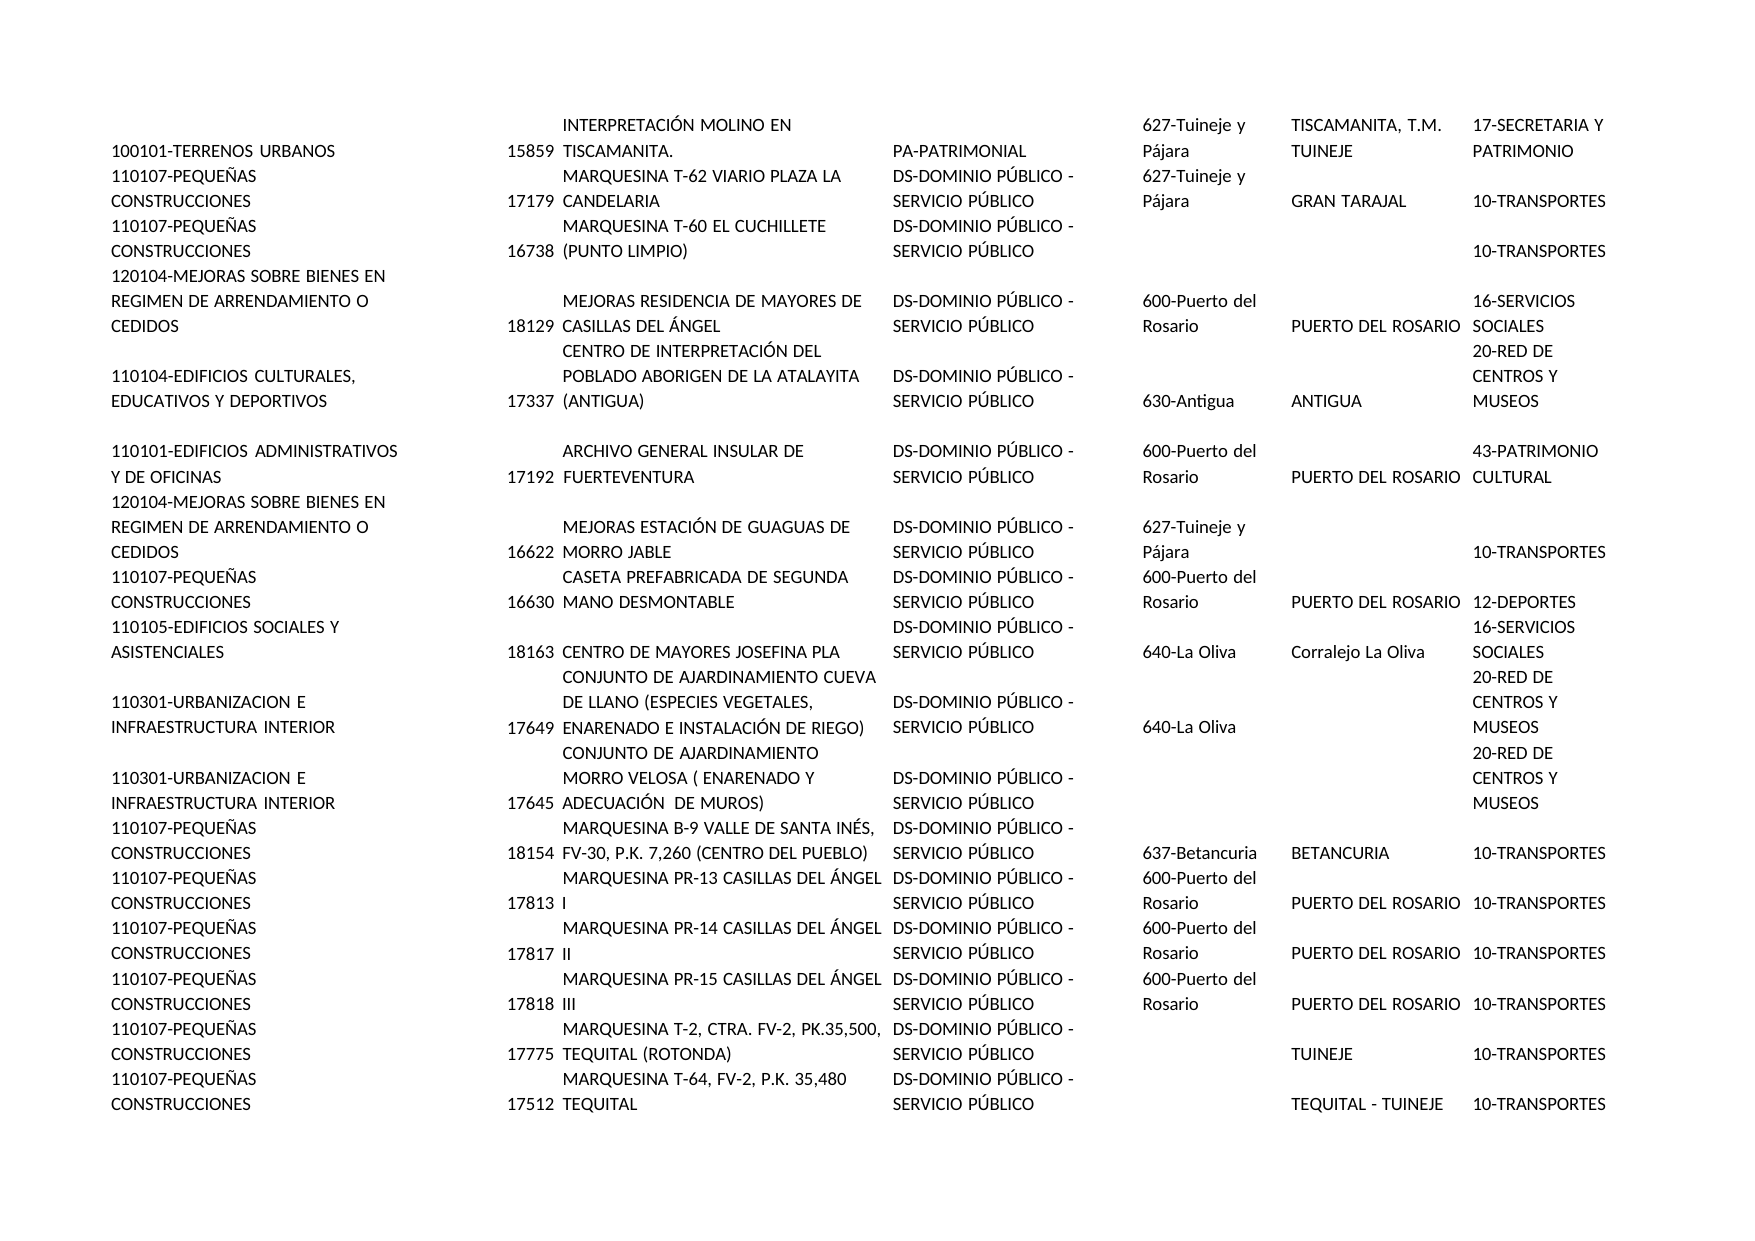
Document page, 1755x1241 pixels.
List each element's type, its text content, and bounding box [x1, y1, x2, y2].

table_cell Rosario [1109, 591, 1276, 616]
table_cell [1276, 741, 1467, 766]
table_cell SOCIALES [1467, 641, 1615, 666]
table_cell SERVICIO PÚBLICO [889, 641, 1109, 666]
table_header [105, 107, 448, 139]
table_cell SERVICIO PÚBLICO [889, 892, 1109, 917]
table_cell [1467, 967, 1615, 992]
table_cell [1274, 164, 1467, 189]
table_cell 110107-PEQUEÑAS [105, 967, 454, 992]
table_cell [1274, 265, 1467, 290]
table_cell 20-RED DE [1467, 340, 1615, 365]
table_cell 10-TRANSPORTES [1467, 892, 1615, 917]
table_cell [1276, 766, 1467, 791]
table_cell [1276, 716, 1467, 741]
table_header DS-DOMINIO PÚBLICO - [889, 433, 1109, 465]
table_cell CEDIDOS [105, 315, 448, 340]
table_cell 627-Tuineje y [1109, 164, 1274, 189]
table_cell POBLADO ABORIGEN DE LA ATALAYITA [448, 365, 879, 390]
table_cell 640-La Oliva [1109, 716, 1276, 741]
table_cell CONSTRUCCIONES [105, 942, 454, 967]
table_cell [1467, 491, 1615, 516]
table_cell [1467, 516, 1615, 541]
table_cell Pájara [1109, 139, 1274, 164]
table_header TISCAMANITA, T.M. [1274, 107, 1467, 139]
table_cell 110104-EDIFICIOS CULTURALES, [105, 365, 448, 390]
table_cell Rosario [1109, 942, 1276, 967]
table_header INTERPRETACIÓN MOLINO EN [448, 107, 879, 139]
table_header [1276, 433, 1467, 465]
table_cell [1276, 516, 1467, 541]
table_cell Rosario [1109, 992, 1276, 1017]
table_cell SERVICIO PÚBLICO [879, 189, 1109, 214]
table_cell MARQUESINA T-2, CTRA. FV-2, PK.35,500, [454, 1018, 889, 1042]
table_cell MEJORAS ESTACIÓN DE GUAGUAS DE [454, 516, 889, 541]
table_cell CONJUNTO DE AJARDINAMIENTO CUEVA [454, 666, 889, 691]
table_cell DS-DOMINIO PÚBLICO - [889, 766, 1109, 791]
table_cell [1109, 1068, 1276, 1093]
table_cell [1276, 1068, 1467, 1093]
table_cell 17817 II [454, 942, 889, 967]
table_cell 16738 (PUNTO LIMPIO) [448, 240, 879, 265]
table_cell [1274, 340, 1467, 365]
table_cell [1109, 340, 1274, 365]
table_cell PUERTO DEL ROSARIO [1276, 892, 1467, 917]
table_cell 110105-EDIFICIOS SOCIALES Y [105, 616, 454, 641]
table_cell DS-DOMINIO PÚBLICO - [879, 164, 1109, 189]
table_cell SERVICIO PÚBLICO [889, 1093, 1109, 1125]
table_cell [1467, 867, 1615, 892]
table_cell [1276, 541, 1467, 566]
table_cell 10-TRANSPORTES [1467, 1043, 1615, 1068]
table_cell 17818 III [454, 992, 889, 1017]
table_cell SERVICIO PÚBLICO [889, 791, 1109, 817]
table_cell 10-TRANSPORTES [1467, 842, 1615, 867]
table_cell 15859 TISCAMANITA. [448, 139, 879, 164]
table_cell PA-PATRIMONIAL [879, 139, 1109, 164]
table_cell [1467, 817, 1615, 842]
table_cell CONSTRUCCIONES [105, 992, 454, 1017]
table_cell [1109, 1043, 1276, 1068]
table_cell [1467, 215, 1615, 239]
table_cell [1274, 290, 1467, 315]
table_cell TUINEJE [1274, 139, 1467, 164]
table_cell [1109, 1093, 1276, 1125]
table_cell Rosario [1109, 465, 1276, 491]
table_cell BETANCURIA [1276, 842, 1467, 867]
table_cell [1276, 917, 1467, 942]
table_cell SERVICIO PÚBLICO [889, 591, 1109, 616]
table_cell 17775 TEQUITAL (ROTONDA) [454, 1043, 889, 1068]
table_cell 100101-TERRENOS URBANOS [105, 139, 448, 164]
table_cell MARQUESINA T-64, FV-2, P.K. 35,480 [454, 1068, 889, 1093]
table_cell 10-TRANSPORTES [1467, 1093, 1615, 1125]
table_cell [1109, 616, 1276, 641]
table_cell CENTRO DE INTERPRETACIÓN DEL [448, 340, 879, 365]
table_cell 16-SERVICIOS [1467, 290, 1615, 315]
table_cell [1276, 491, 1467, 516]
table_cell 17179 CANDELARIA [448, 189, 879, 214]
table_cell SERVICIO PÚBLICO [889, 465, 1109, 491]
table_cell 627-Tuineje y [1109, 516, 1276, 541]
table_cell MARQUESINA PR-14 CASILLAS DEL ÁNGEL [454, 917, 889, 942]
table_cell [1109, 817, 1276, 842]
table_cell CONSTRUCCIONES [105, 1093, 454, 1125]
table_cell CASETA PREFABRICADA DE SEGUNDA [454, 566, 889, 591]
table_cell [1274, 365, 1467, 390]
table_cell 110301-URBANIZACION E [105, 766, 454, 791]
table_cell DS-DOMINIO PÚBLICO - [889, 867, 1109, 892]
table_cell SERVICIO PÚBLICO [889, 942, 1109, 967]
table_cell [889, 666, 1109, 691]
table_cell [1467, 917, 1615, 942]
table_cell 110107-PEQUEÑAS [105, 1018, 454, 1042]
table_cell 18129 CASILLAS DEL ÁNGEL [448, 315, 879, 340]
table_cell DS-DOMINIO PÚBLICO - [889, 817, 1109, 842]
table_cell CONSTRUCCIONES [105, 189, 448, 214]
table_header 17-SECRETARIA Y [1467, 107, 1615, 139]
table_cell CONSTRUCCIONES [105, 842, 454, 867]
table_cell GRAN TARAJAL [1274, 189, 1467, 214]
table_header 627-Tuineje y [1109, 107, 1274, 139]
table_cell MARQUESINA PR-13 CASILLAS DEL ÁNGEL [454, 867, 889, 892]
table_cell REGIMEN DE ARRENDAMIENTO O [105, 516, 454, 541]
table_cell SOCIALES [1467, 315, 1615, 340]
table_cell 17813 I [454, 892, 889, 917]
table_cell [889, 741, 1109, 766]
table_cell [1109, 265, 1274, 290]
table_cell CULTURAL [1467, 465, 1615, 491]
table_cell [1467, 566, 1615, 591]
table_cell 10-TRANSPORTES [1467, 240, 1615, 265]
table_header 600-Puerto del [1109, 433, 1276, 465]
table_cell Corralejo La Oliva [1276, 641, 1467, 666]
table_cell Y DE OFICINAS [105, 465, 454, 491]
table_cell DS-DOMINIO PÚBLICO - [889, 691, 1109, 716]
table_cell ANTIGUA [1274, 390, 1467, 423]
table_cell [448, 265, 879, 290]
table_cell [105, 340, 448, 365]
table_cell CEDIDOS [105, 541, 454, 566]
table_cell PUERTO DEL ROSARIO [1274, 315, 1467, 340]
table_cell ASISTENCIALES [105, 641, 454, 666]
table_cell MEJORAS RESIDENCIA DE MAYORES DE [448, 290, 879, 315]
table_cell 110107-PEQUEÑAS [105, 917, 454, 942]
table_cell 600-Puerto del [1109, 290, 1274, 315]
table_cell DS-DOMINIO PÚBLICO - [879, 215, 1109, 239]
table_cell MUSEOS [1467, 716, 1615, 741]
table_cell PUERTO DEL ROSARIO [1276, 942, 1467, 967]
table_cell 120104-MEJORAS SOBRE BIENES EN [105, 265, 448, 290]
table_cell [1109, 365, 1274, 390]
table_cell PUERTO DEL ROSARIO [1276, 465, 1467, 491]
table_cell [1109, 491, 1276, 516]
table_cell [1276, 817, 1467, 842]
table_cell [1276, 791, 1467, 817]
table_cell 110107-PEQUEÑAS [105, 817, 454, 842]
table_cell 600-Puerto del [1109, 917, 1276, 942]
table_cell 110107-PEQUEÑAS [105, 215, 448, 239]
table_cell MUSEOS [1467, 791, 1615, 817]
table_cell DS-DOMINIO PÚBLICO - [889, 1068, 1109, 1093]
table_cell [1276, 967, 1467, 992]
table_cell [1109, 215, 1274, 239]
table_cell CENTROS Y [1467, 365, 1615, 390]
table_cell MARQUESINA PR-15 CASILLAS DEL ÁNGEL [454, 967, 889, 992]
table_cell DS-DOMINIO PÚBLICO - [889, 1018, 1109, 1042]
table_cell DS-DOMINIO PÚBLICO - [879, 290, 1109, 315]
table_cell SERVICIO PÚBLICO [889, 842, 1109, 867]
table_cell [879, 265, 1109, 290]
table_cell [1276, 867, 1467, 892]
table_cell 17192 FUERTEVENTURA [454, 465, 889, 491]
table_cell 16630 MANO DESMONTABLE [454, 591, 889, 616]
table_cell 18154 FV-30, P.K. 7,260 (CENTRO DEL PUEBLO) [454, 842, 889, 867]
table_cell [1276, 566, 1467, 591]
table_cell Pájara [1109, 189, 1274, 214]
table_cell 120104-MEJORAS SOBRE BIENES EN [105, 491, 454, 516]
table_cell PATRIMONIO [1467, 139, 1615, 164]
table_cell 16-SERVICIOS [1467, 616, 1615, 641]
table_cell 10-TRANSPORTES [1467, 541, 1615, 566]
table_cell 110107-PEQUEÑAS [105, 867, 454, 892]
table_cell [105, 666, 454, 691]
table_cell MARQUESINA B-9 VALLE DE SANTA INÉS, [454, 817, 889, 842]
table_cell 12-DEPORTES [1467, 591, 1615, 616]
table_cell [1109, 666, 1276, 691]
table_cell 110107-PEQUEÑAS [105, 164, 448, 189]
table_cell 18163 CENTRO DE MAYORES JOSEFINA PLA [454, 641, 889, 666]
table_cell SERVICIO PÚBLICO [889, 1043, 1109, 1068]
table_cell 20-RED DE [1467, 666, 1615, 691]
table_cell DS-DOMINIO PÚBLICO - [889, 516, 1109, 541]
table_cell [879, 340, 1109, 365]
table_cell SERVICIO PÚBLICO [879, 390, 1109, 423]
table_cell CONSTRUCCIONES [105, 591, 454, 616]
table_cell [1467, 164, 1615, 189]
table_cell DS-DOMINIO PÚBLICO - [889, 967, 1109, 992]
table_cell CONSTRUCCIONES [105, 892, 454, 917]
table_cell 600-Puerto del [1109, 566, 1276, 591]
table_cell 10-TRANSPORTES [1467, 992, 1615, 1017]
table_cell [1109, 766, 1276, 791]
table_cell [1274, 240, 1467, 265]
table_cell PUERTO DEL ROSARIO [1276, 591, 1467, 616]
table_cell DS-DOMINIO PÚBLICO - [889, 917, 1109, 942]
table_cell [889, 491, 1109, 516]
table_cell [1467, 265, 1615, 290]
table_cell 10-TRANSPORTES [1467, 942, 1615, 967]
table_header [879, 107, 1109, 139]
table_cell PUERTO DEL ROSARIO [1276, 992, 1467, 1017]
table_cell 17645 ADECUACIÓN DE MUROS) [454, 791, 889, 817]
table_cell [1109, 1018, 1276, 1042]
table_cell 17649 ENARENADO E INSTALACIÓN DE RIEGO) [454, 716, 889, 741]
table_cell [1467, 1018, 1615, 1042]
table_cell [1467, 1068, 1615, 1093]
table_cell CONSTRUCCIONES [105, 240, 448, 265]
table_header ARCHIVO GENERAL INSULAR DE [454, 433, 889, 465]
table_cell DE LLANO (ESPECIES VEGETALES, [454, 691, 889, 716]
table_cell 16622 MORRO JABLE [454, 541, 889, 566]
table_cell [1276, 616, 1467, 641]
table_cell MUSEOS [1467, 390, 1615, 423]
table_cell SERVICIO PÚBLICO [879, 315, 1109, 340]
table_cell [1276, 691, 1467, 716]
table_cell 110107-PEQUEÑAS [105, 566, 454, 591]
table_cell DS-DOMINIO PÚBLICO - [889, 566, 1109, 591]
table_cell INFRAESTRUCTURA INTERIOR [105, 791, 454, 817]
table_cell DS-DOMINIO PÚBLICO - [889, 616, 1109, 641]
table_cell DS-DOMINIO PÚBLICO - [879, 365, 1109, 390]
table_cell [1274, 215, 1467, 239]
table_cell [105, 741, 454, 766]
table_cell Rosario [1109, 892, 1276, 917]
table_cell 600-Puerto del [1109, 967, 1276, 992]
table_cell 10-TRANSPORTES [1467, 189, 1615, 214]
table_cell SERVICIO PÚBLICO [889, 541, 1109, 566]
table_cell Rosario [1109, 315, 1274, 340]
table_cell [1109, 741, 1276, 766]
table_cell CENTROS Y [1467, 691, 1615, 716]
table_cell SERVICIO PÚBLICO [889, 992, 1109, 1017]
table_cell Pájara [1109, 541, 1276, 566]
table_cell [1109, 691, 1276, 716]
table_cell MARQUESINA T-60 EL CUCHILLETE [448, 215, 879, 239]
table_cell MORRO VELOSA ( ENARENADO Y [454, 766, 889, 791]
table_cell 17337 (ANTIGUA) [448, 390, 879, 423]
table_cell SERVICIO PÚBLICO [889, 716, 1109, 741]
table_cell 20-RED DE [1467, 741, 1615, 766]
table_cell [454, 616, 889, 641]
table_cell TUINEJE [1276, 1043, 1467, 1068]
table_cell 110301-URBANIZACION E [105, 691, 454, 716]
table_cell REGIMEN DE ARRENDAMIENTO O [105, 290, 448, 315]
table_cell 640-La Oliva [1109, 641, 1276, 666]
table_cell [1276, 1018, 1467, 1042]
table_cell [1276, 666, 1467, 691]
table_cell CONSTRUCCIONES [105, 1043, 454, 1068]
table_cell TEQUITAL - TUINEJE [1276, 1093, 1467, 1125]
table_cell 17512 TEQUITAL [454, 1093, 889, 1125]
table_cell CENTROS Y [1467, 766, 1615, 791]
table_header 43-PATRIMONIO [1467, 433, 1615, 465]
table_cell 630-Antigua [1109, 390, 1274, 423]
table_cell 637-Betancuria [1109, 842, 1276, 867]
table_cell MARQUESINA T-62 VIARIO PLAZA LA [448, 164, 879, 189]
table_cell 110107-PEQUEÑAS [105, 1068, 454, 1093]
table_cell [1109, 240, 1274, 265]
table_cell [1109, 791, 1276, 817]
table_cell CONJUNTO DE AJARDINAMIENTO [454, 741, 889, 766]
table_cell INFRAESTRUCTURA INTERIOR [105, 716, 454, 741]
table_cell SERVICIO PÚBLICO [879, 240, 1109, 265]
table_cell [454, 491, 889, 516]
table_cell 600-Puerto del [1109, 867, 1276, 892]
table_header 110101-EDIFICIOS ADMINISTRATIVOS [105, 433, 454, 465]
table_cell EDUCATIVOS Y DEPORTIVOS [105, 390, 448, 423]
